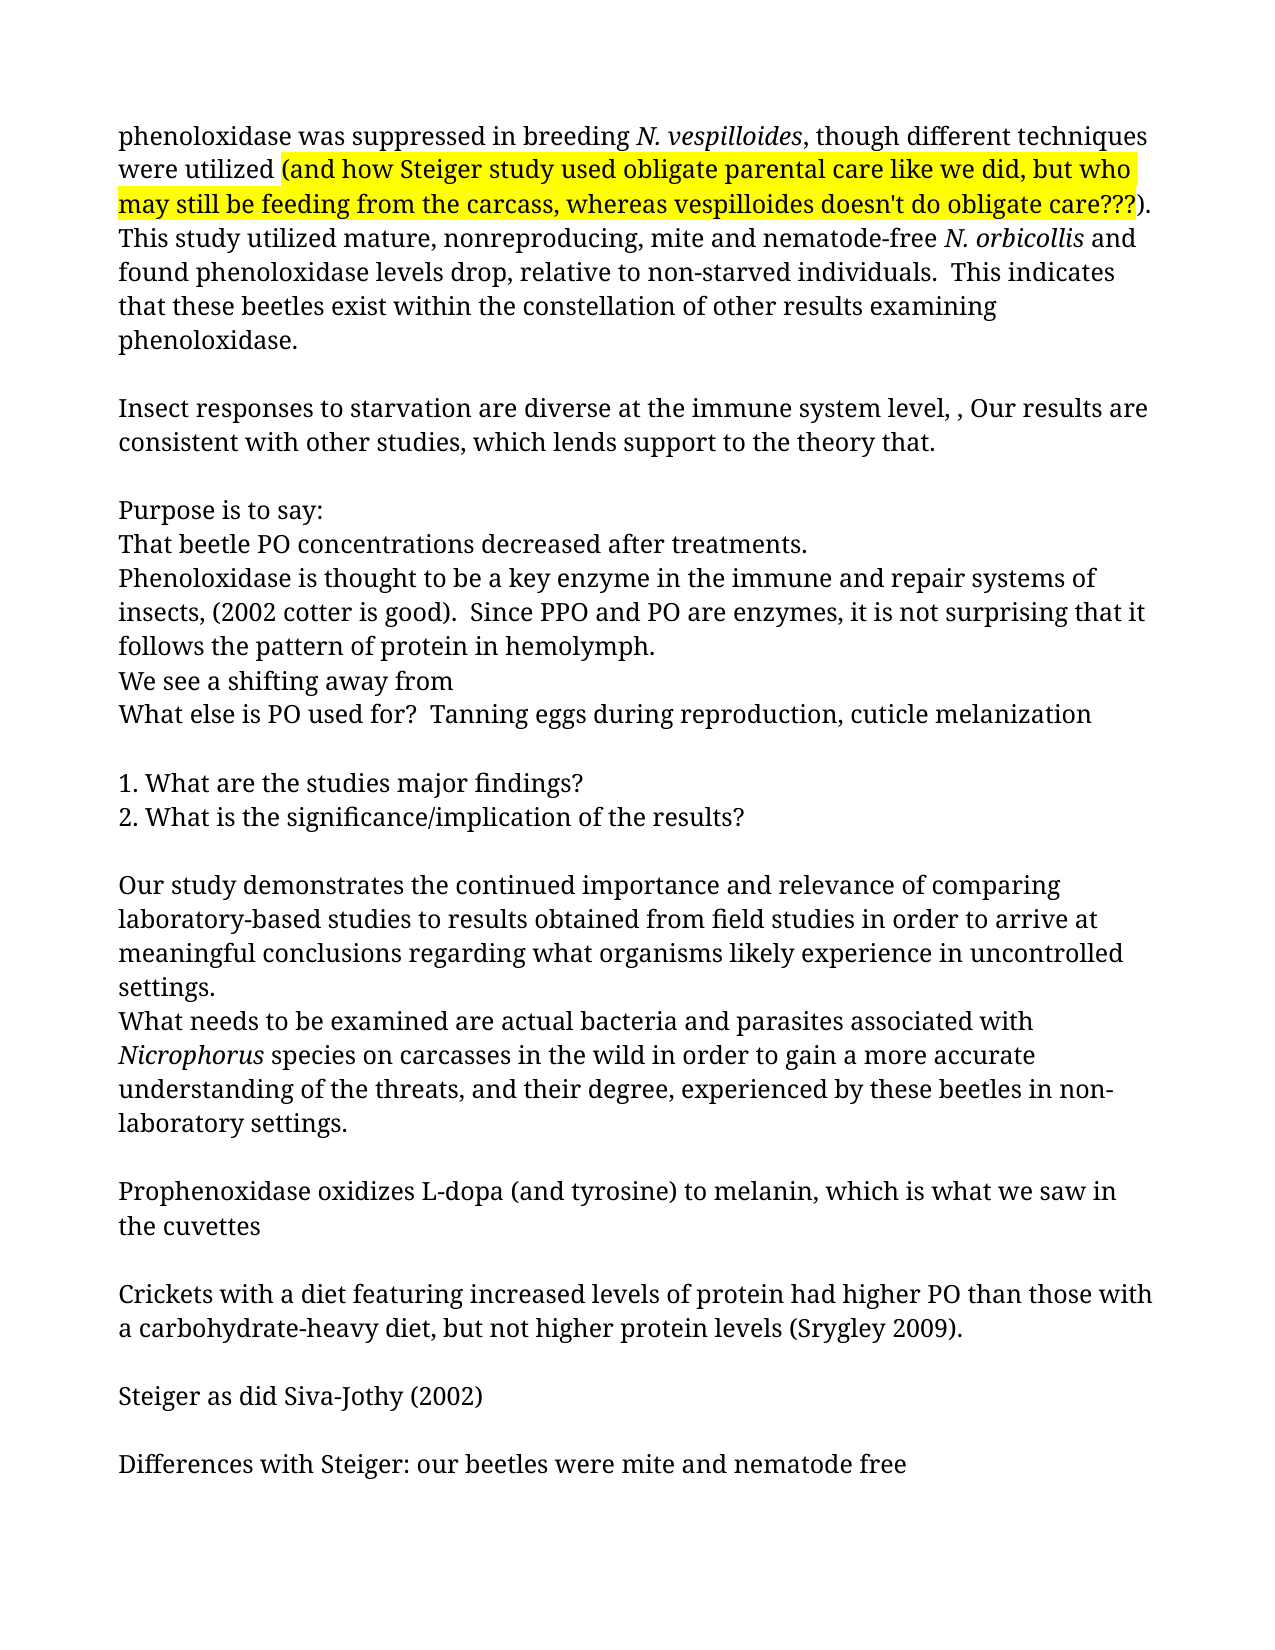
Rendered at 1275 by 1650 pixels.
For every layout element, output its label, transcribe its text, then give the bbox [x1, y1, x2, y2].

text Phenoloxidase is thought to be a key enzyme in the immune and repair systems of insects, (2002 cotter is good). Since PPO and PO are enzymes, it is not surprising that it follows the pattern of protein in hemolymph. [118, 561, 1157, 663]
text Prophenoxidase oxidizes L-dopa (and tyrosine) to melanin, which is what we saw in the cuvettes [118, 1174, 1157, 1242]
text Insect responses to starvation are diverse at the immune system level, , Our results are consistent with other studies, which lends support to the theory that. [118, 391, 1157, 459]
text What else is PO used for? Tanning eggs during reproduction, cuticle melanization [118, 697, 1157, 731]
text Purpose is to say: [118, 493, 1157, 527]
text Crickets with a diet featuring increased levels of protein had higher PO than those with a carbohydrate-heavy diet, but not higher protein levels (Srygley 2009). [118, 1276, 1157, 1344]
text Our study demonstrates the continued importance and relevance of comparing laboratory-based studies to results obtained from field studies in order to arrive at meaningful conclusions regarding what organisms likely experience in uncontrolled settings. [118, 867, 1157, 1004]
text 1. What are the studies major findings? [118, 765, 1157, 799]
text That beetle PO concentrations decreased after treatments. [118, 527, 1157, 561]
text 2. What is the significance/implication of the results? [118, 799, 1157, 833]
text Differences with Steiger: our beetles were mite and nematode free [118, 1447, 1157, 1481]
text Steiger as did Siva-Jothy (2002) [118, 1378, 1157, 1412]
text What needs to be examined are actual bacteria and parasites associated with Nicrophorus species on carcasses in the wild in order to gain a more accurate understanding of the threats, and their degree, experienced by these beetles in non-laboratory settings. [118, 1004, 1157, 1140]
text phenoloxidase was suppressed in breeding N. vespilloides, though different techniques were utilized (and how Steiger study used obligate parental care like we did, but who may still be feeding from the carcass, whereas vespilloides doesn't do obligate care???). This study utilized mature, nonreproducing, mite and nematode-free N. orbicollis and found phenoloxidase levels drop, relative to non-starved individuals. This indicates that these beetles exist within the constellation of other results examining phenoloxidase. [118, 118, 1157, 357]
text We see a shifting away from [118, 663, 1157, 697]
